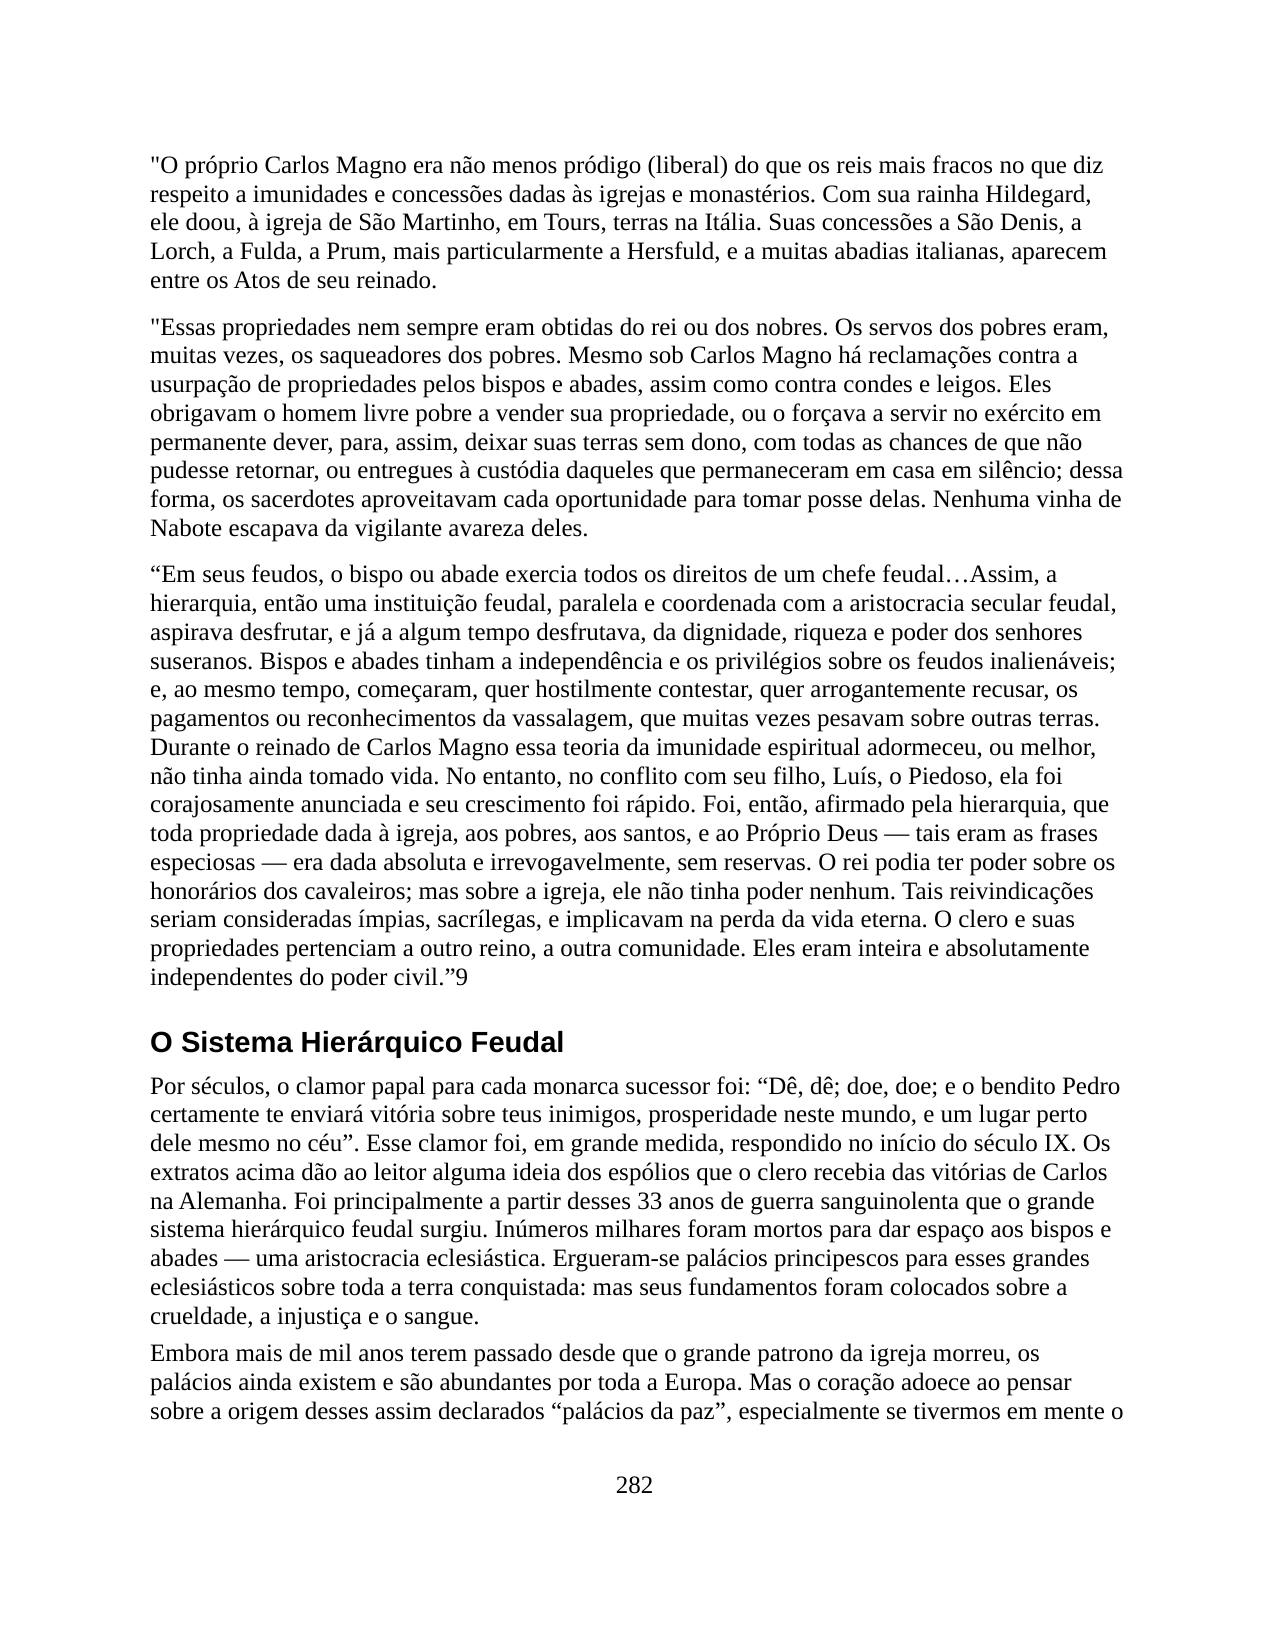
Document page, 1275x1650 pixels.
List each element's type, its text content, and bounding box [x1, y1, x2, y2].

text Embora mais de mil anos terem passado desde que o grande patrono da igreja morreu, os palácios ainda existem e são abundantes por toda a Europa. Mas o coração adoece ao pensar sobre a origem desses assim declarados “palácios da paz”, especialmente se tivermos em mente o [150, 1338, 1125, 1425]
subtitle O Sistema Hierárquico Feudal [150, 1025, 1125, 1058]
text “Em seus feudos, o bispo ou abade exercia todos os direitos de um chefe feudal…Assim, a hierarquia, então uma instituição feudal, paralela e coordenada com a aristocracia secular feudal, aspirava desfrutar, e já a algum tempo desfrutava, da dignidade, riqueza e poder dos senhores suseranos. Bispos e abades tinham a independência e os privilégios sobre os feudos inalienáveis; e, ao mesmo tempo, começaram, quer hostilmente contestar, quer arrogantemente recusar, os pagamentos ou reconhecimentos da vassalagem, que muitas vezes pesavam sobre outras terras. Durante o reinado de Carlos Magno essa teoria da imunidade espiritual adormeceu, ou melhor, não tinha ainda tomado vida. No entanto, no conflito com seu filho, Luís, o Piedoso, ela foi corajosamente anunciada e seu crescimento foi rápido. Foi, então, afirmado pela hierarquia, que toda propriedade dada à igreja, aos pobres, aos santos, e ao Próprio Deus — tais eram as frases especiosas — era dada absoluta e irrevogavelmente, sem reservas. O rei podia ter poder sobre os honorários dos cavaleiros; mas sobre a igreja, ele não tinha poder nenhum. Tais reivindicações seriam consideradas ímpias, sacrílegas, e implicavam na perda da vida eterna. O clero e suas propriedades pertenciam a outro reino, a outra comunidade. Eles eram inteira e absolutamente independentes do poder civil.”9 [150, 559, 1125, 991]
text "O próprio Carlos Magno era não menos pródigo (liberal) do que os reis mais fracos no que diz respeito a imunidades e concessões dadas às igrejas e monastérios. Com sua rainha Hildegard, ele doou, à igreja de São Martinho, em Tours, terras na Itália. Suas concessões a São Denis, a Lorch, a Fulda, a Prum, mais particularmente a Hersfuld, e a muitas abadias italianas, aparecem entre os Atos de seu reinado. [150, 150, 1125, 294]
text "Essas propriedades nem sempre eram obtidas do rei ou dos nobres. Os servos dos pobres eram, muitas vezes, os saqueadores dos pobres. Mesmo sob Carlos Magno há reclamações contra a usurpação de propriedades pelos bispos e abades, assim como contra condes e leigos. Eles obrigavam o homem livre pobre a vender sua propriedade, ou o forçava a servir no exército em permanente dever, para, assim, deixar suas terras sem dono, com todas as chances de que não pudesse retornar, ou entregues à custódia daqueles que permaneceram em casa em silêncio; dessa forma, os sacerdotes aproveitavam cada oportunidade para tomar posse delas. Nenhuma vinha de Nabote escapava da vigilante avareza deles. [150, 312, 1125, 542]
text Por séculos, o clamor papal para cada monarca sucessor foi: “Dê, dê; doe, doe; e o bendito Pedro certamente te enviará vitória sobre teus inimigos, prosperidade neste mundo, e um lugar perto dele mesmo no céu”. Esse clamor foi, em grande medida, respondido no início do século IX. Os extratos acima dão ao leitor alguma ideia dos espólios que o clero recebia das vitórias de Carlos na Alemanha. Foi principalmente a partir desses 33 anos de guerra sanguinolenta que o grande sistema hierárquico feudal surgiu. Inúmeros milhares foram mortos para dar espaço aos bispos e abades — uma aristocracia eclesiástica. Ergueram-se palácios principescos para esses grandes eclesiásticos sobre toda a terra conquistada: mas seus fundamentos foram colocados sobre a crueldade, a injustiça e o sangue. [150, 1071, 1125, 1329]
